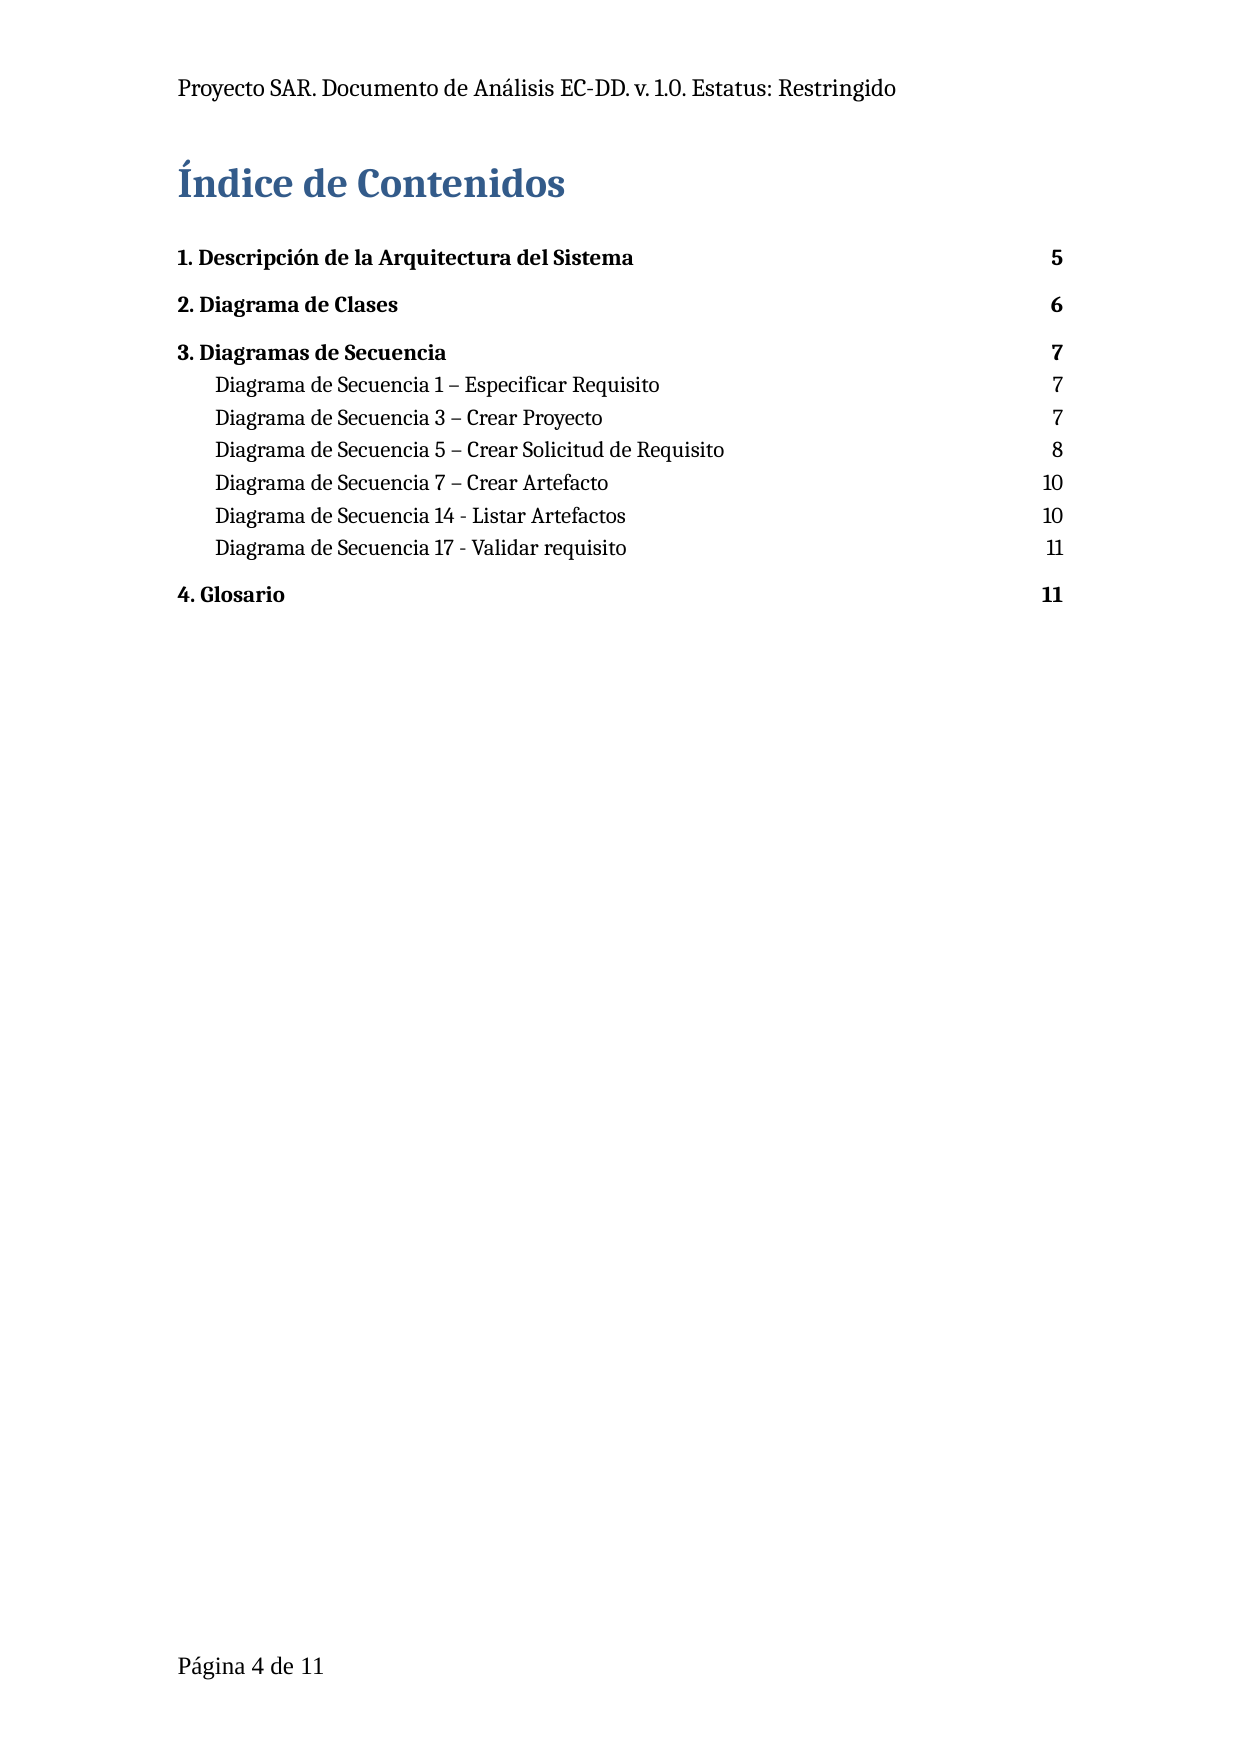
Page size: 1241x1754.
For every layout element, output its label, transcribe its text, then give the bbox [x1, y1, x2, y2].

text Diagrama de Secuencia 17 - Validar requisito 11 [215, 535, 1063, 561]
text 4. Glosario 11 [177, 582, 1063, 608]
text Diagrama de Secuencia 7 – Crear Artefacto 10 [215, 470, 1063, 496]
text Diagrama de Secuencia 5 – Crear Solicitud de Requisito 8 [215, 437, 1063, 463]
text 2. Diagrama de Clases 6 [177, 292, 1063, 318]
text Diagrama de Secuencia 14 - Listar Artefactos 10 [215, 502, 1063, 529]
text 1. Descripción de la Arquitectura del Sistema 5 [177, 245, 1063, 271]
text Diagrama de Secuencia 1 – Especificar Requisito 7 [215, 372, 1063, 398]
text 3. Diagramas de Secuencia 7 [177, 339, 1063, 366]
text Índice de Contenidos [177, 160, 1063, 208]
text Diagrama de Secuencia 3 – Crear Proyecto 7 [215, 404, 1063, 431]
